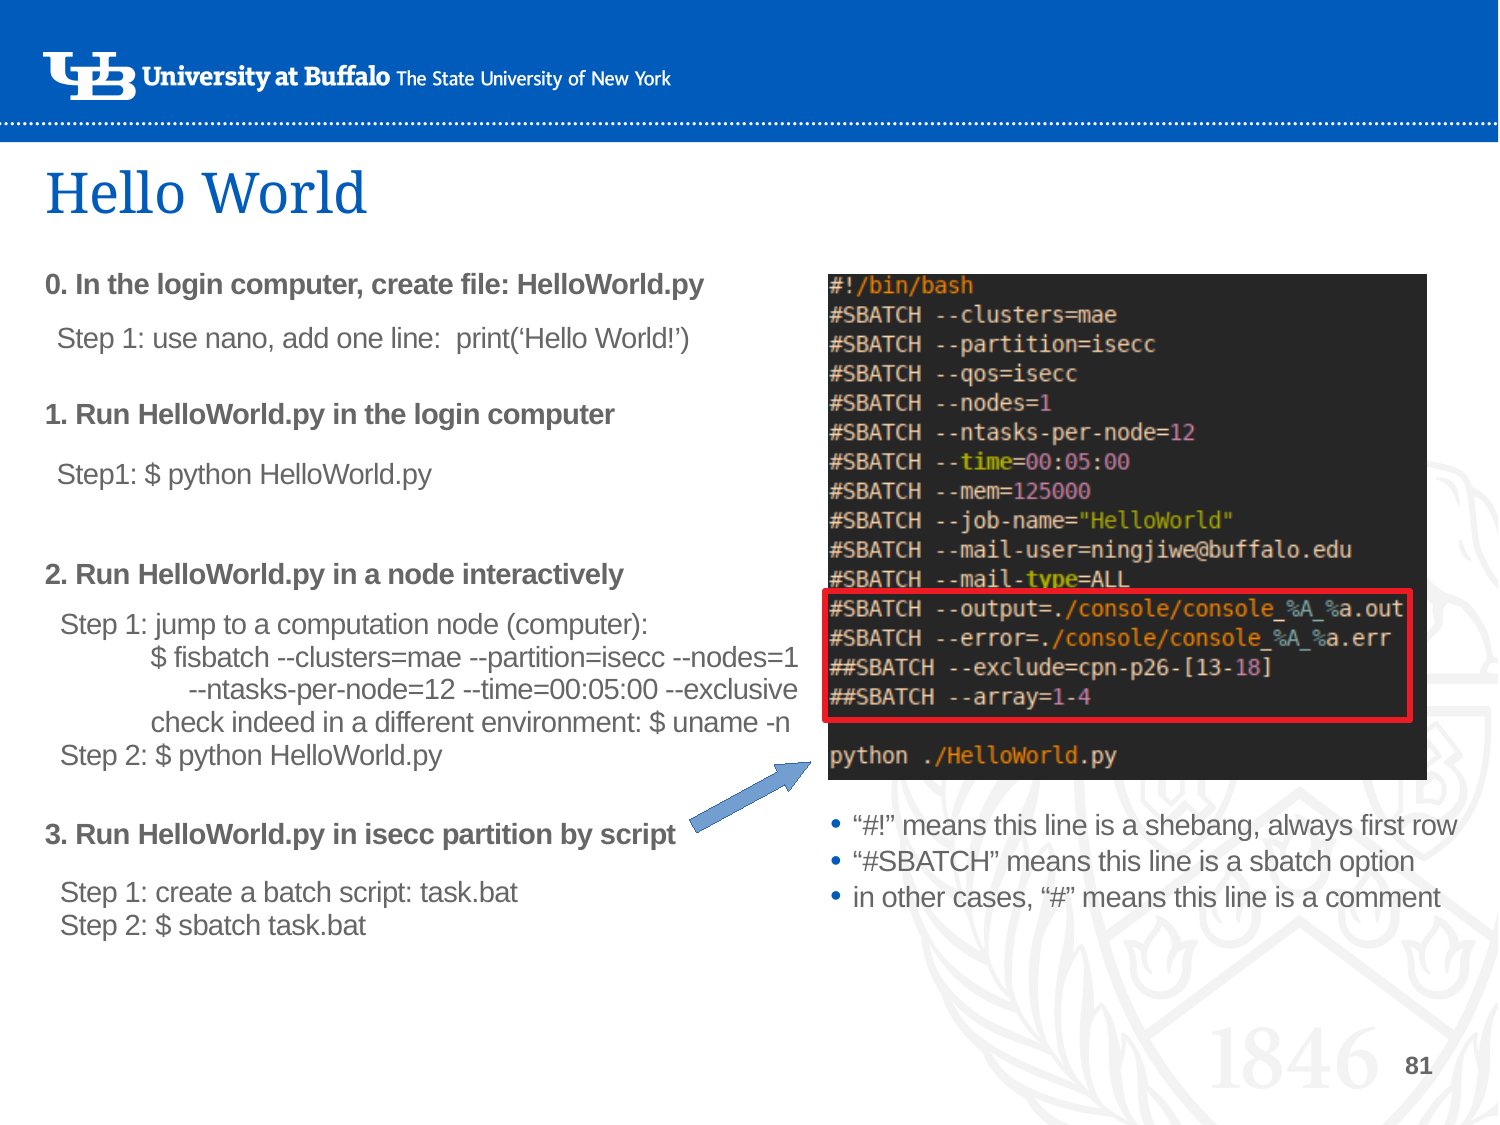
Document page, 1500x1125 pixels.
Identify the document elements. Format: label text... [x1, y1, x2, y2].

list “#!” means this line is a shebang, always first row “#SBATCH” means this line is a sbatch option in other cases, “#” means this line is a comment [800, 810, 1489, 1036]
text_box Step 1: create a batch script: task.bat Step 2: $ sbatch task.bat [45, 869, 556, 950]
text_box 0. In the login computer, create file: HelloWorld.py [30, 260, 766, 342]
picture [0, 0, 1499, 1125]
text_box 1. Run HelloWorld.py in the login computer [30, 390, 716, 471]
text_box Step 1: jump to a computation node (computer): $ fisbatch --clusters=mae --partition=isecc --nodes=1 --ntasks-per-node=12 --time=00:05:00 --exclusive check indeed in a different environment: $ uname -n Step 2: $ python HelloWorld.py [45, 600, 826, 780]
text_box 2. Run HelloWorld.py in a node interactively [30, 550, 716, 611]
text_box [825, 590, 1411, 721]
text_box Step 1: use nano, add one line: print(‘Hello World!’) [41, 314, 828, 376]
text_box Step1: $ python HelloWorld.py [41, 450, 828, 511]
text_box [689, 761, 811, 833]
text_box 3. Run HelloWorld.py in isecc partition by script [30, 810, 716, 870]
title Hello World [30, 153, 1387, 233]
